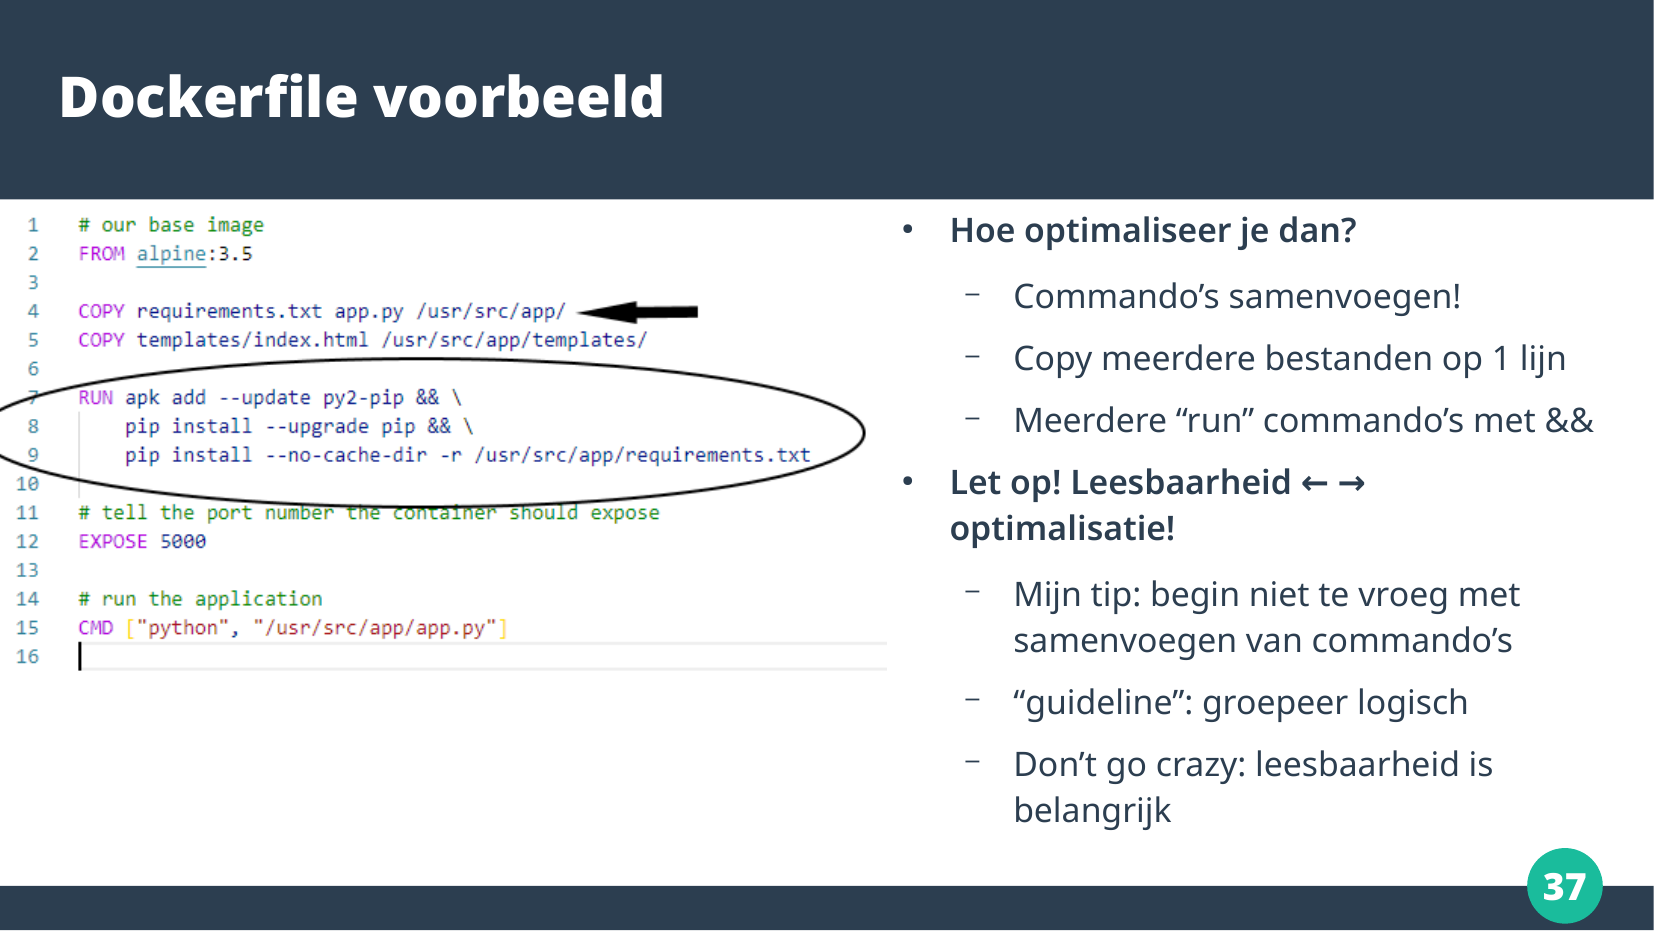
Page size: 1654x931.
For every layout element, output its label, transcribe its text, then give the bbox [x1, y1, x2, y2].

title Dockerfile voorbeeld [59, 37, 1595, 156]
list Hoe optimaliseer je dan? Commando’s samenvoegen! Copy meerdere bestanden op 1 lijn Meerdere “run” commando’s met && Let op! Leesbaarheid ← → optimalisatie! Mijn tip: begin niet te vroeg met samenvoegen van commando’s “guideline”: groepeer logisch Don’t go crazy: leesbaarheid is belangrijk [885, 206, 1595, 864]
picture [0, 206, 887, 680]
